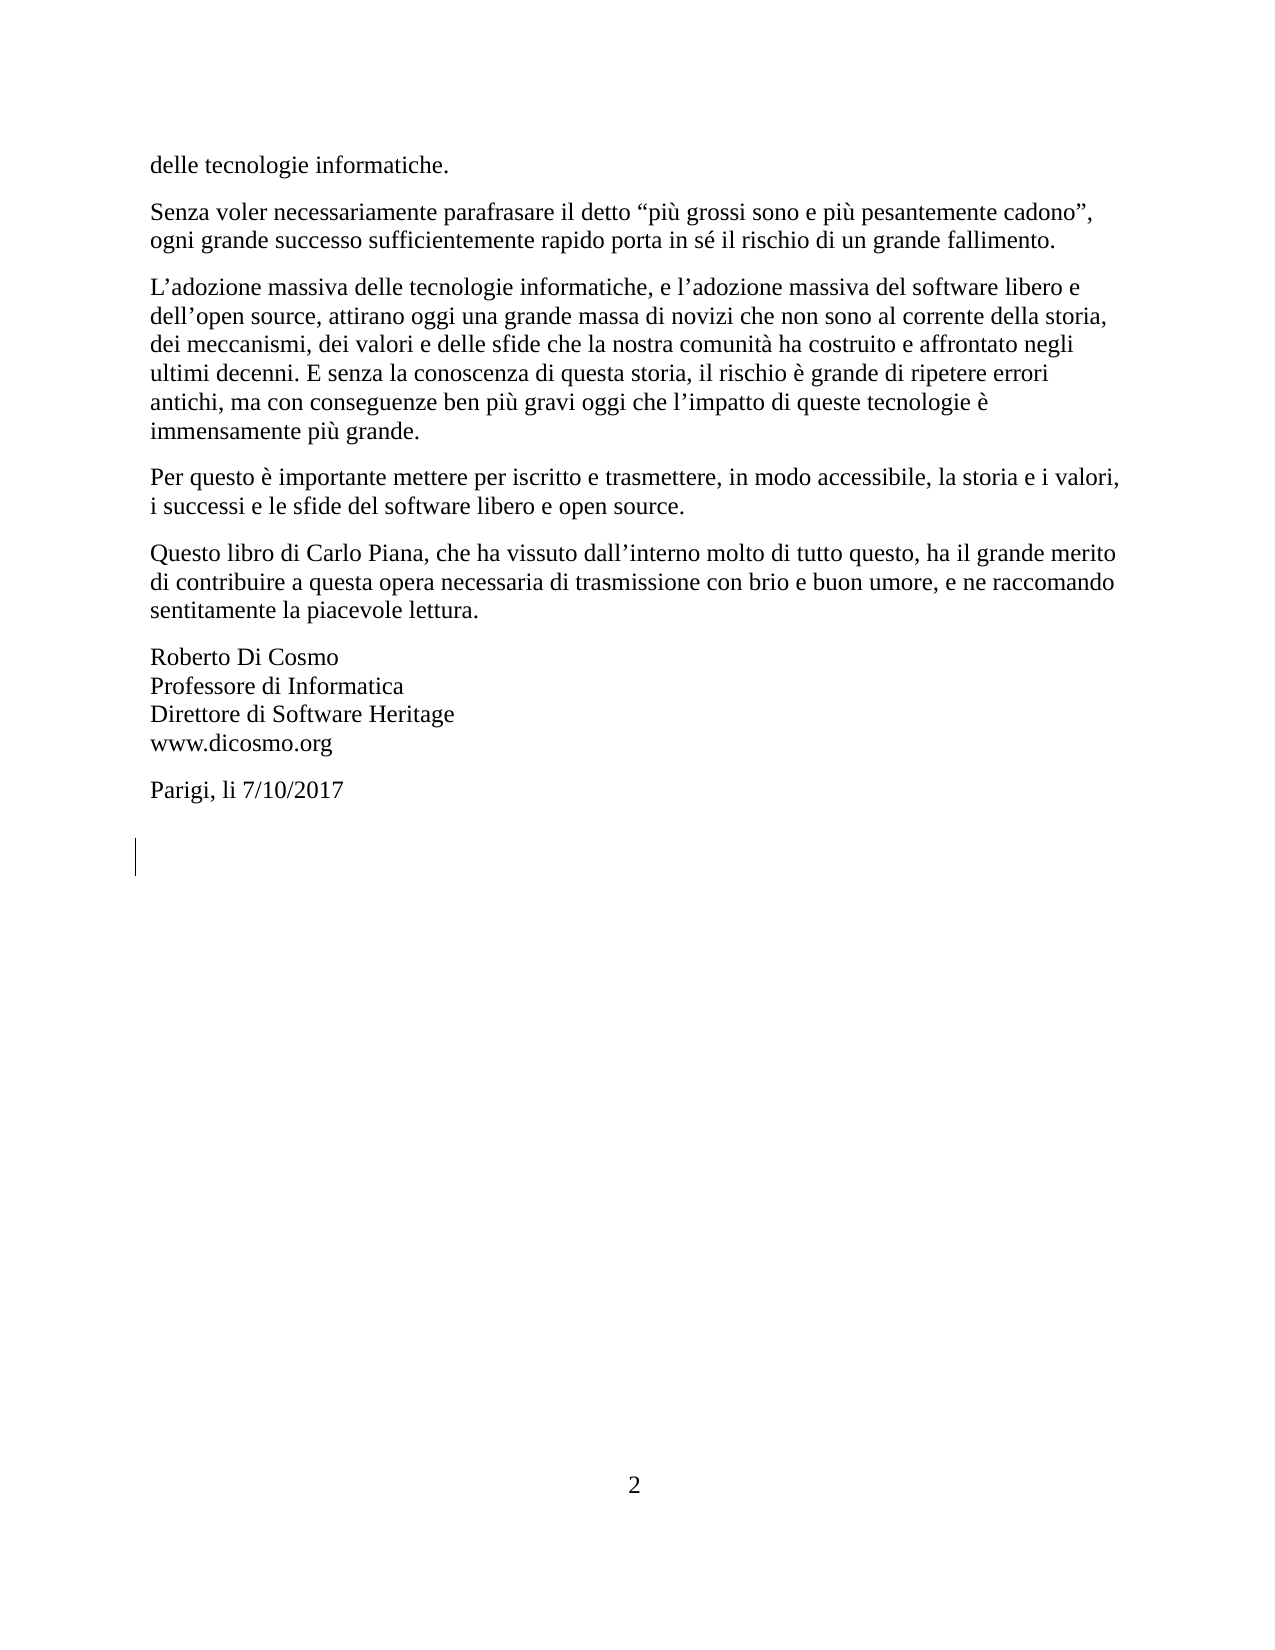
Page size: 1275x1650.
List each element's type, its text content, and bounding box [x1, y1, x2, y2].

text delle tecnologie informatiche. [150, 150, 1125, 179]
text Parigi, li 7/10/2017 [150, 775, 1125, 804]
text Per questo è importante mettere per iscritto e trasmettere, in modo accessibile, la storia e i valori, i successi e le sfide del software libero e open source. [150, 462, 1125, 520]
text Senza voler necessariamente parafrasare il detto “più grossi sono e più pesantemente cadono”, ogni grande successo sufficientemente rapido porta in sé il rischio di un grande fallimento. [150, 197, 1125, 254]
text Questo libro di Carlo Piana, che ha vissuto dall’interno molto di tutto questo, ha il grande merito di contribuire a questa opera necessaria di trasmissione con brio e buon umore, e ne raccomando sentitamente la piacevole lettura. [150, 538, 1125, 624]
text Roberto Di Cosmo Professore di Informatica Direttore di Software Heritage www.dicosmo.org [150, 642, 1125, 757]
text L’adozione massiva delle tecnologie informatiche, e l’adozione massiva del software libero e dell’open source, attirano oggi una grande massa di novizi che non sono al corrente della storia, dei meccanismi, dei valori e delle sfide che la nostra comunità ha costruito e affrontato negli ultimi decenni. E senza la conoscenza di questa storia, il rischio è grande di ripetere errori antichi, ma con conseguenze ben più gravi oggi che l’impatto di queste tecnologie è immensamente più grande. [150, 272, 1125, 444]
